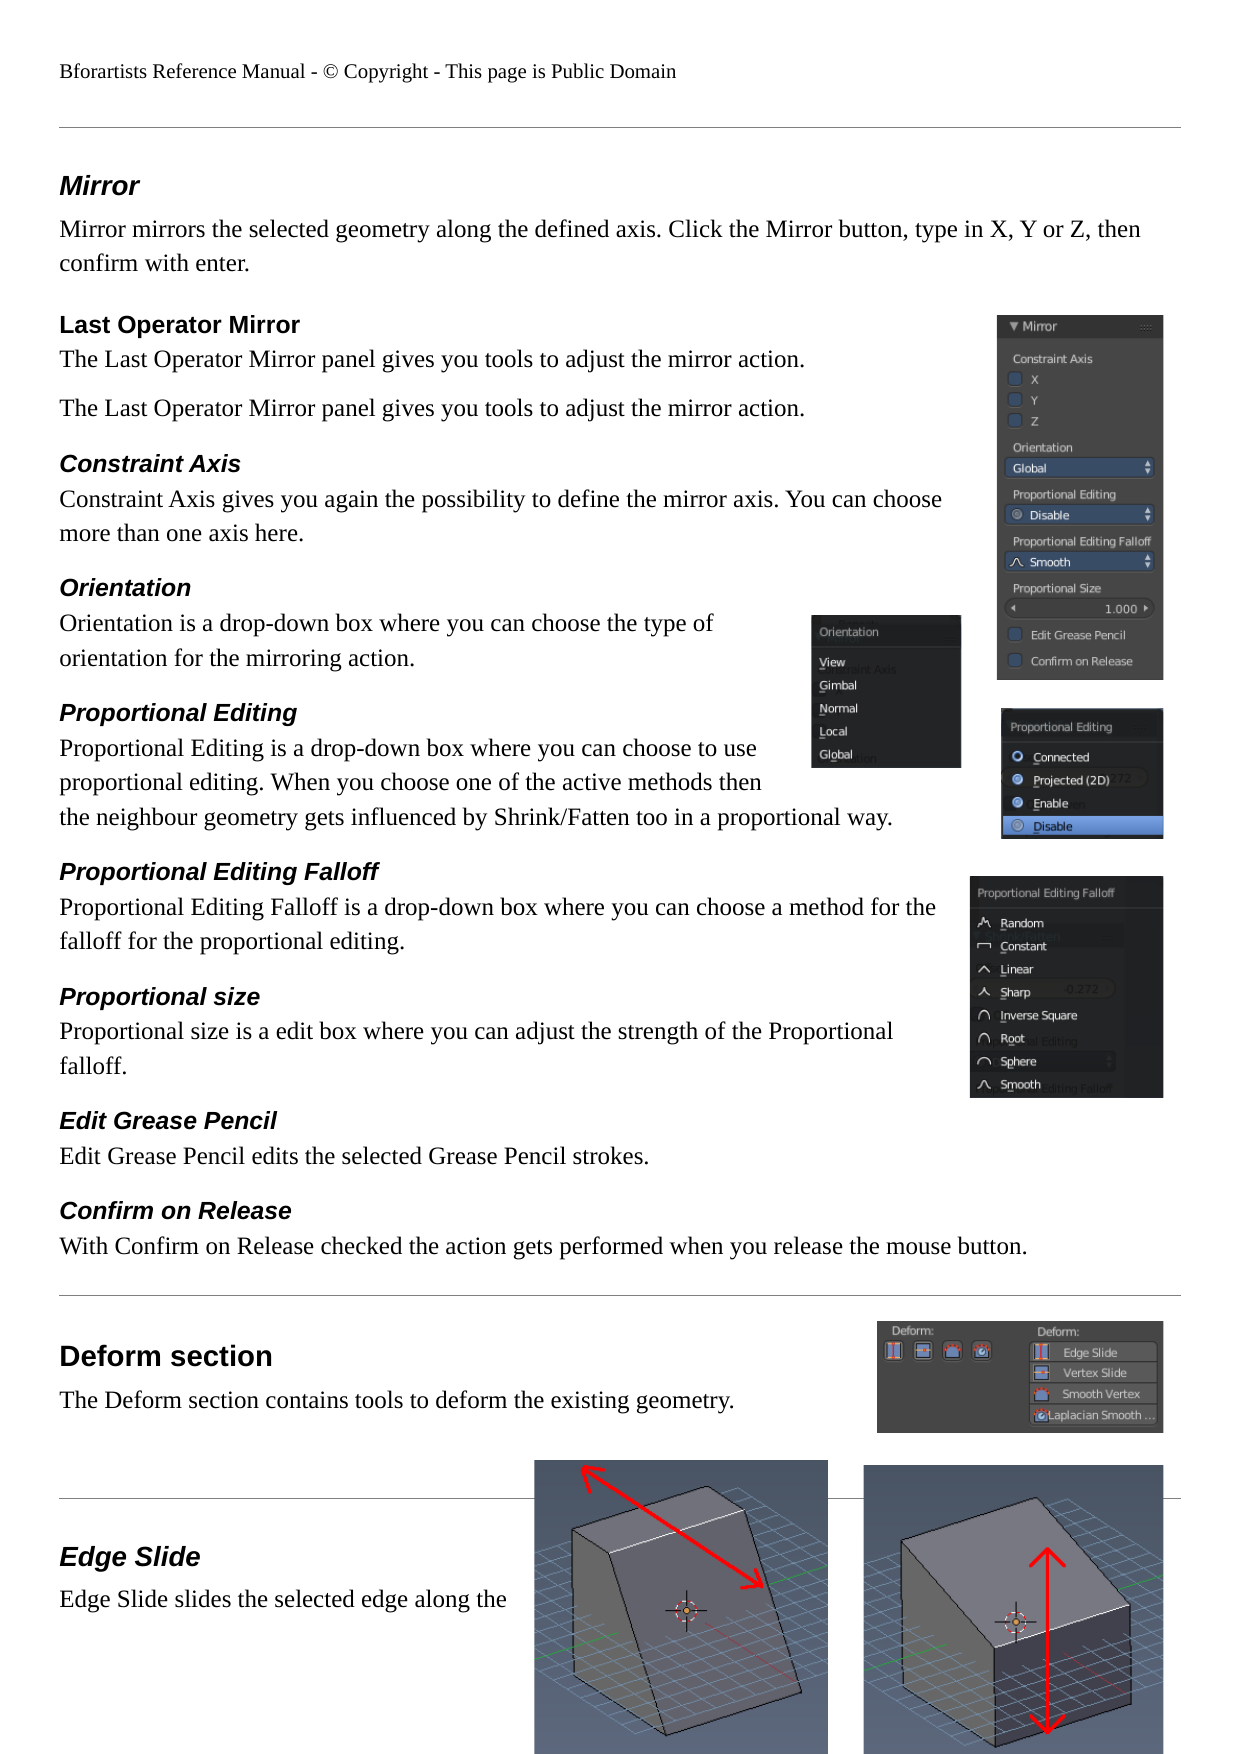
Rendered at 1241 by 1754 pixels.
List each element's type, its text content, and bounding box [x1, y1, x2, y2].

subtitle [828, 1540, 863, 1572]
text Proportional Editing is a drop-down box where you can choose to use proportional editing. When you choose one of the active methods then the neighbour geometry gets influenced by Shrink/Fatten too in a proportional way. [59, 733, 1001, 831]
subtitle [1164, 1540, 1181, 1572]
picture [996, 315, 1164, 680]
text Proportional size is a edit box where you can adjust the strength of the Proportional falloff. [59, 1016, 969, 1080]
subtitle Mirror [59, 169, 1181, 201]
subtitle Last Operator Mirror [59, 310, 1181, 338]
subtitle [1164, 449, 1181, 477]
text Proportional Editing Falloff is a drop-down box where you can choose a method for the falloff for the proportional editing. [59, 892, 969, 955]
text Constraint Axis gives you again the possibility to define the mirror axis. You can choose more than one axis here. [59, 484, 996, 547]
subtitle Proportional size [59, 982, 969, 1010]
picture [969, 876, 1164, 1098]
picture [811, 615, 962, 768]
text The Deform section contains tools to deform the existing geometry. [59, 1385, 877, 1414]
subtitle Confirm on Release [59, 1196, 1181, 1225]
subtitle Edge Slide [59, 1540, 534, 1572]
picture [534, 1460, 828, 1754]
text Edge Slide slides the selected edge along the [59, 1584, 534, 1613]
subtitle Orientation [59, 573, 996, 602]
subtitle [1164, 573, 1181, 602]
text Edit Grease Pencil edits the selected Grease Pencil strokes. [59, 1141, 1181, 1170]
subtitle Proportional Editing [59, 698, 811, 727]
text With Confirm on Release checked the action gets performed when you release the mouse button. [59, 1231, 1181, 1260]
subtitle Deform section [59, 1339, 877, 1373]
picture [1001, 708, 1164, 839]
subtitle Constraint Axis [59, 449, 996, 477]
subtitle [1164, 982, 1181, 1010]
subtitle [962, 698, 1181, 727]
subtitle Proportional Editing Falloff [59, 857, 1181, 886]
text Orientation is a drop-down box where you can choose the type of orientation for the mirroring action. [59, 608, 996, 671]
text Mirror mirrors the selected geometry along the defined axis. Click the Mirror button, type in X, Y or Z, then confirm with enter. [59, 214, 1181, 277]
picture [863, 1465, 1164, 1754]
text The Last Operator Mirror panel gives you tools to adjust the mirror action. [59, 344, 996, 373]
picture [877, 1321, 1164, 1433]
subtitle Edit Grease Pencil [59, 1106, 1181, 1135]
subtitle [1164, 1339, 1181, 1373]
text The Last Operator Mirror panel gives you tools to adjust the mirror action. [59, 393, 996, 422]
